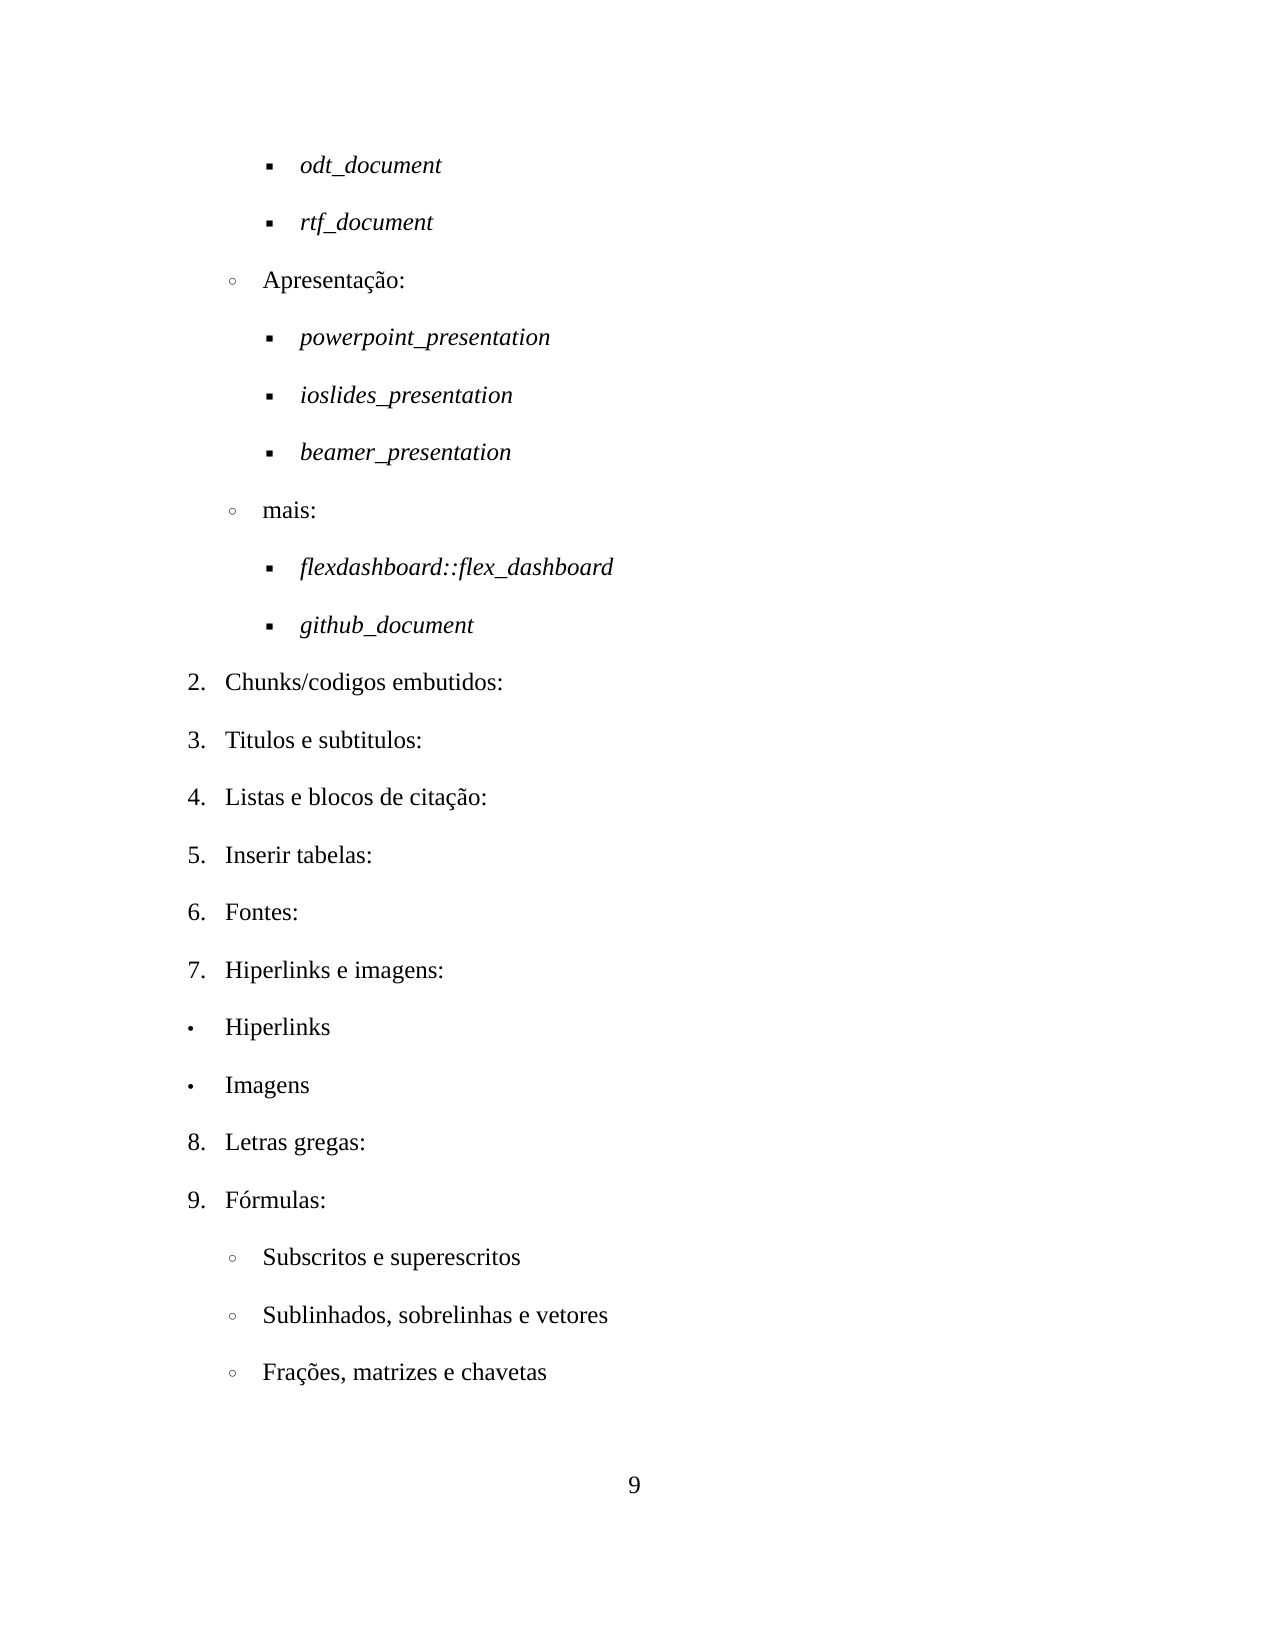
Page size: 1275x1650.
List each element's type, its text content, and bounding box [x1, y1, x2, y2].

list flexdashboard::flex_dashboard [262, 552, 1125, 610]
list rtf_document [262, 207, 1125, 265]
list Frações, matrizes e chavetas [225, 1357, 1125, 1415]
list github_document [262, 610, 1125, 667]
list Fórmulas: [187, 1185, 1125, 1242]
list Imagens [187, 1070, 1125, 1127]
list Subscritos e superescritos [225, 1242, 1125, 1300]
list Inserir tabelas: [187, 840, 1125, 897]
list mais: [225, 495, 1125, 552]
list Hiperlinks [187, 1012, 1125, 1070]
list powerpoint_presentation [262, 322, 1125, 380]
list Fontes: [187, 897, 1125, 955]
list odt_document [262, 150, 1125, 207]
list ioslides_presentation [262, 380, 1125, 437]
list Apresentação: [225, 265, 1125, 322]
list Letras gregas: [187, 1127, 1125, 1185]
list beamer_presentation [262, 437, 1125, 495]
list Titulos e subtitulos: [187, 725, 1125, 782]
list Sublinhados, sobrelinhas e vetores [225, 1300, 1125, 1357]
list Hiperlinks e imagens: [187, 955, 1125, 1012]
list Listas e blocos de citação: [187, 782, 1125, 840]
list Chunks/codigos embutidos: [187, 667, 1125, 725]
